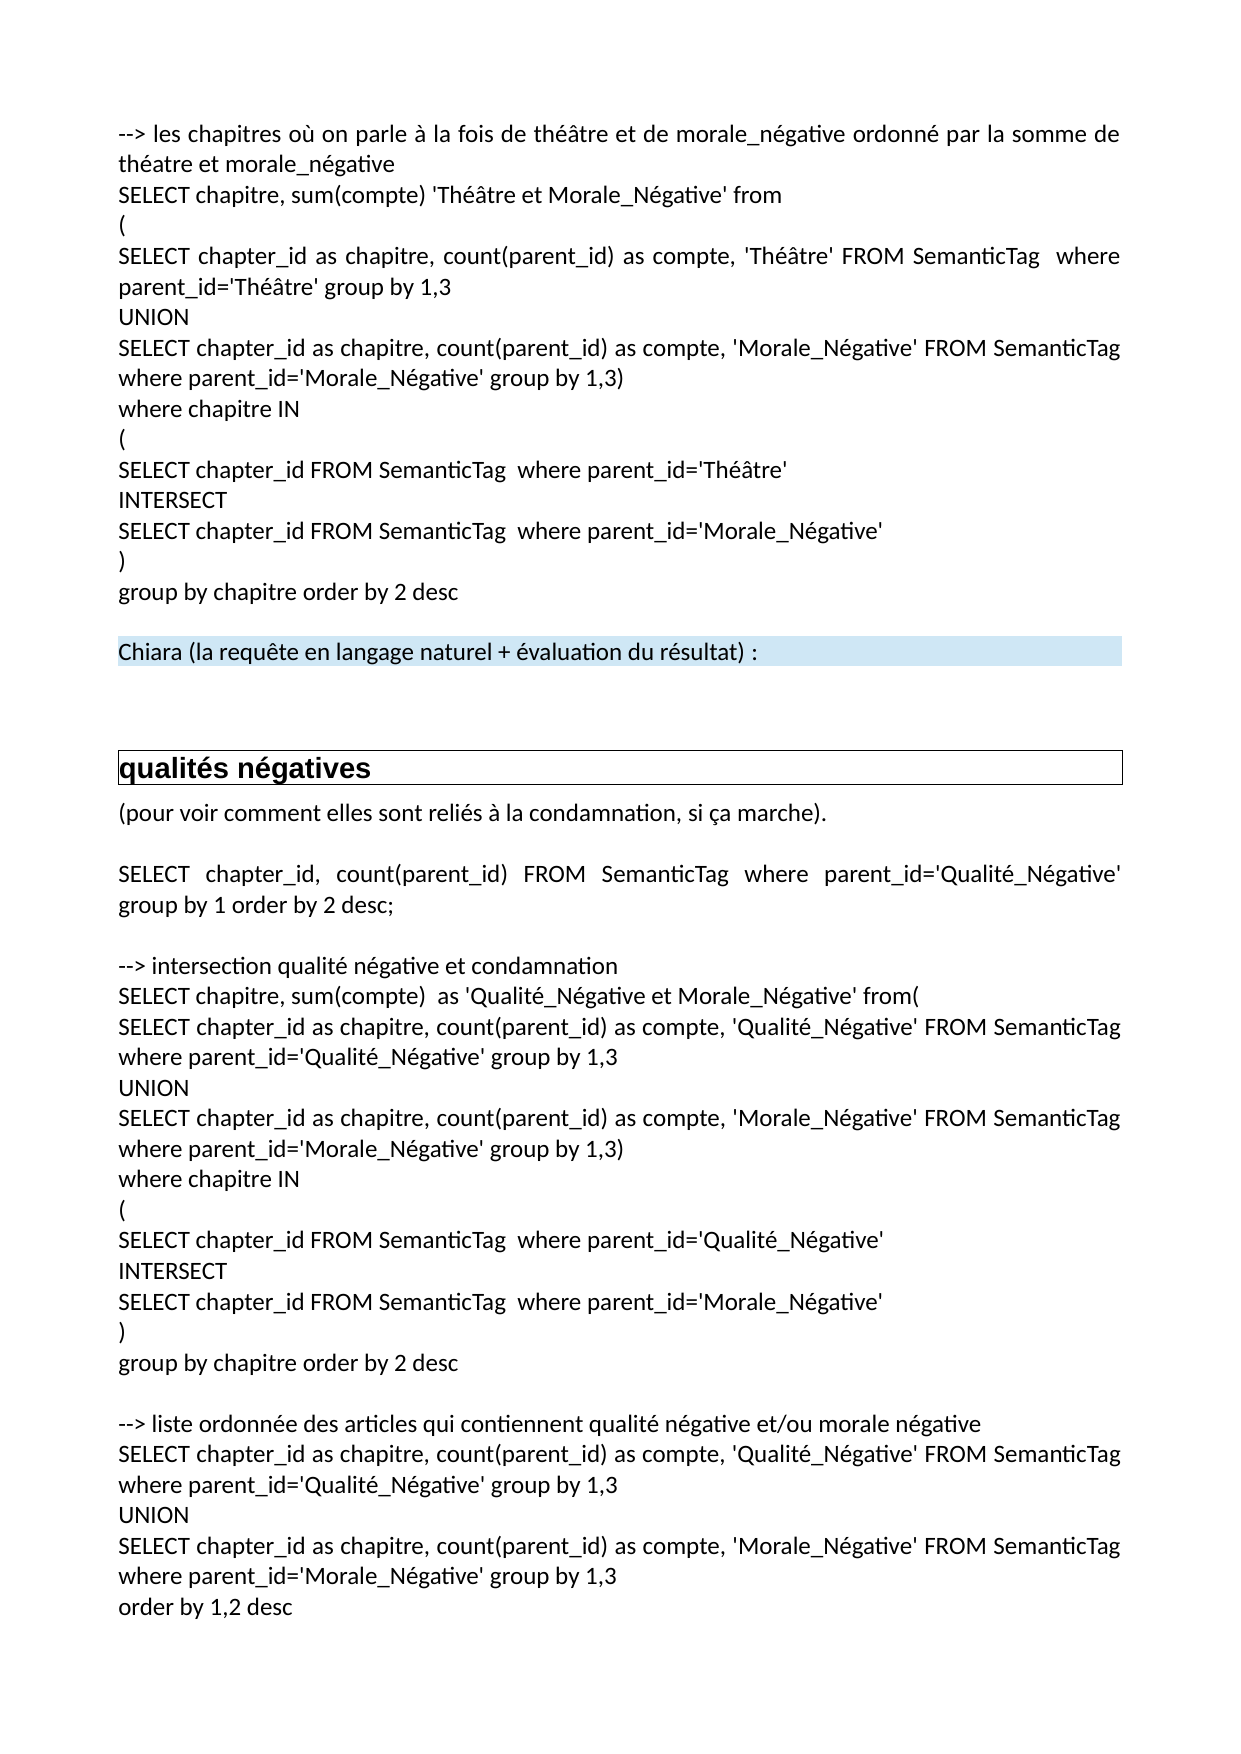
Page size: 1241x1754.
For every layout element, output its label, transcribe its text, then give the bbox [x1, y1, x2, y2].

text SELECT chapter_id as chapitre, count(parent_id) as compte, 'Morale_Négative' FROM SemanticTag where parent_id='Morale_Négative' group by 1,3) [118, 332, 1122, 393]
text ) [118, 1316, 1122, 1347]
text SELECT chapitre, sum(compte) 'Théâtre et Morale_Négative' from [118, 179, 1122, 210]
text where chapitre IN [118, 1163, 1122, 1194]
text ( [118, 423, 1122, 454]
text group by chapitre order by 2 desc [118, 1347, 1122, 1377]
text group by chapitre order by 2 desc [118, 576, 1122, 606]
text order by 1,2 desc [118, 1591, 1122, 1621]
text (pour voir comment elles sont reliés à la condamnation, si ça marche). [118, 797, 1122, 828]
text SELECT chapter_id as chapitre, count(parent_id) as compte, 'Morale_Négative' FROM SemanticTag where parent_id='Morale_Négative' group by 1,3 [118, 1530, 1122, 1591]
text SELECT chapter_id FROM SemanticTag where parent_id='Qualité_Négative' [118, 1224, 1122, 1255]
text SELECT chapter_id FROM SemanticTag where parent_id='Théâtre' [118, 454, 1122, 484]
text UNION [118, 1072, 1122, 1102]
text --> intersection qualité négative et condamnation [118, 950, 1122, 980]
text INTERSECT [118, 484, 1122, 515]
text where chapitre IN [118, 393, 1122, 423]
text SELECT chapter_id FROM SemanticTag where parent_id='Morale_Négative' [118, 515, 1122, 545]
text --> les chapitres où on parle à la fois de théâtre et de morale_négative ordonné par la somme de théatre et morale_négative [118, 118, 1122, 179]
text SELECT chapter_id as chapitre, count(parent_id) as compte, 'Qualité_Négative' FROM SemanticTag where parent_id='Qualité_Négative' group by 1,3 [118, 1011, 1122, 1072]
text Chiara (la requête en langage naturel + évaluation du résultat) : [118, 636, 1122, 666]
subtitle qualités négatives [119, 751, 1122, 784]
text SELECT chapitre, sum(compte) as 'Qualité_Négative et Morale_Négative' from( [118, 980, 1122, 1011]
text SELECT chapter_id FROM SemanticTag where parent_id='Morale_Négative' [118, 1286, 1122, 1316]
text UNION [118, 301, 1122, 332]
text SELECT chapter_id as chapitre, count(parent_id) as compte, 'Théâtre' FROM SemanticTag where parent_id='Théâtre' group by 1,3 [118, 240, 1122, 301]
text INTERSECT [118, 1255, 1122, 1286]
text SELECT chapter_id, count(parent_id) FROM SemanticTag where parent_id='Qualité_Négative' group by 1 order by 2 desc; [118, 858, 1122, 919]
text SELECT chapter_id as chapitre, count(parent_id) as compte, 'Morale_Négative' FROM SemanticTag where parent_id='Morale_Négative' group by 1,3) [118, 1102, 1122, 1163]
text ( [118, 210, 1122, 240]
text SELECT chapter_id as chapitre, count(parent_id) as compte, 'Qualité_Négative' FROM SemanticTag where parent_id='Qualité_Négative' group by 1,3 [118, 1438, 1122, 1499]
text ( [118, 1194, 1122, 1224]
text UNION [118, 1499, 1122, 1530]
text ) [118, 545, 1122, 576]
text --> liste ordonnée des articles qui contiennent qualité négative et/ou morale négative [118, 1408, 1122, 1438]
